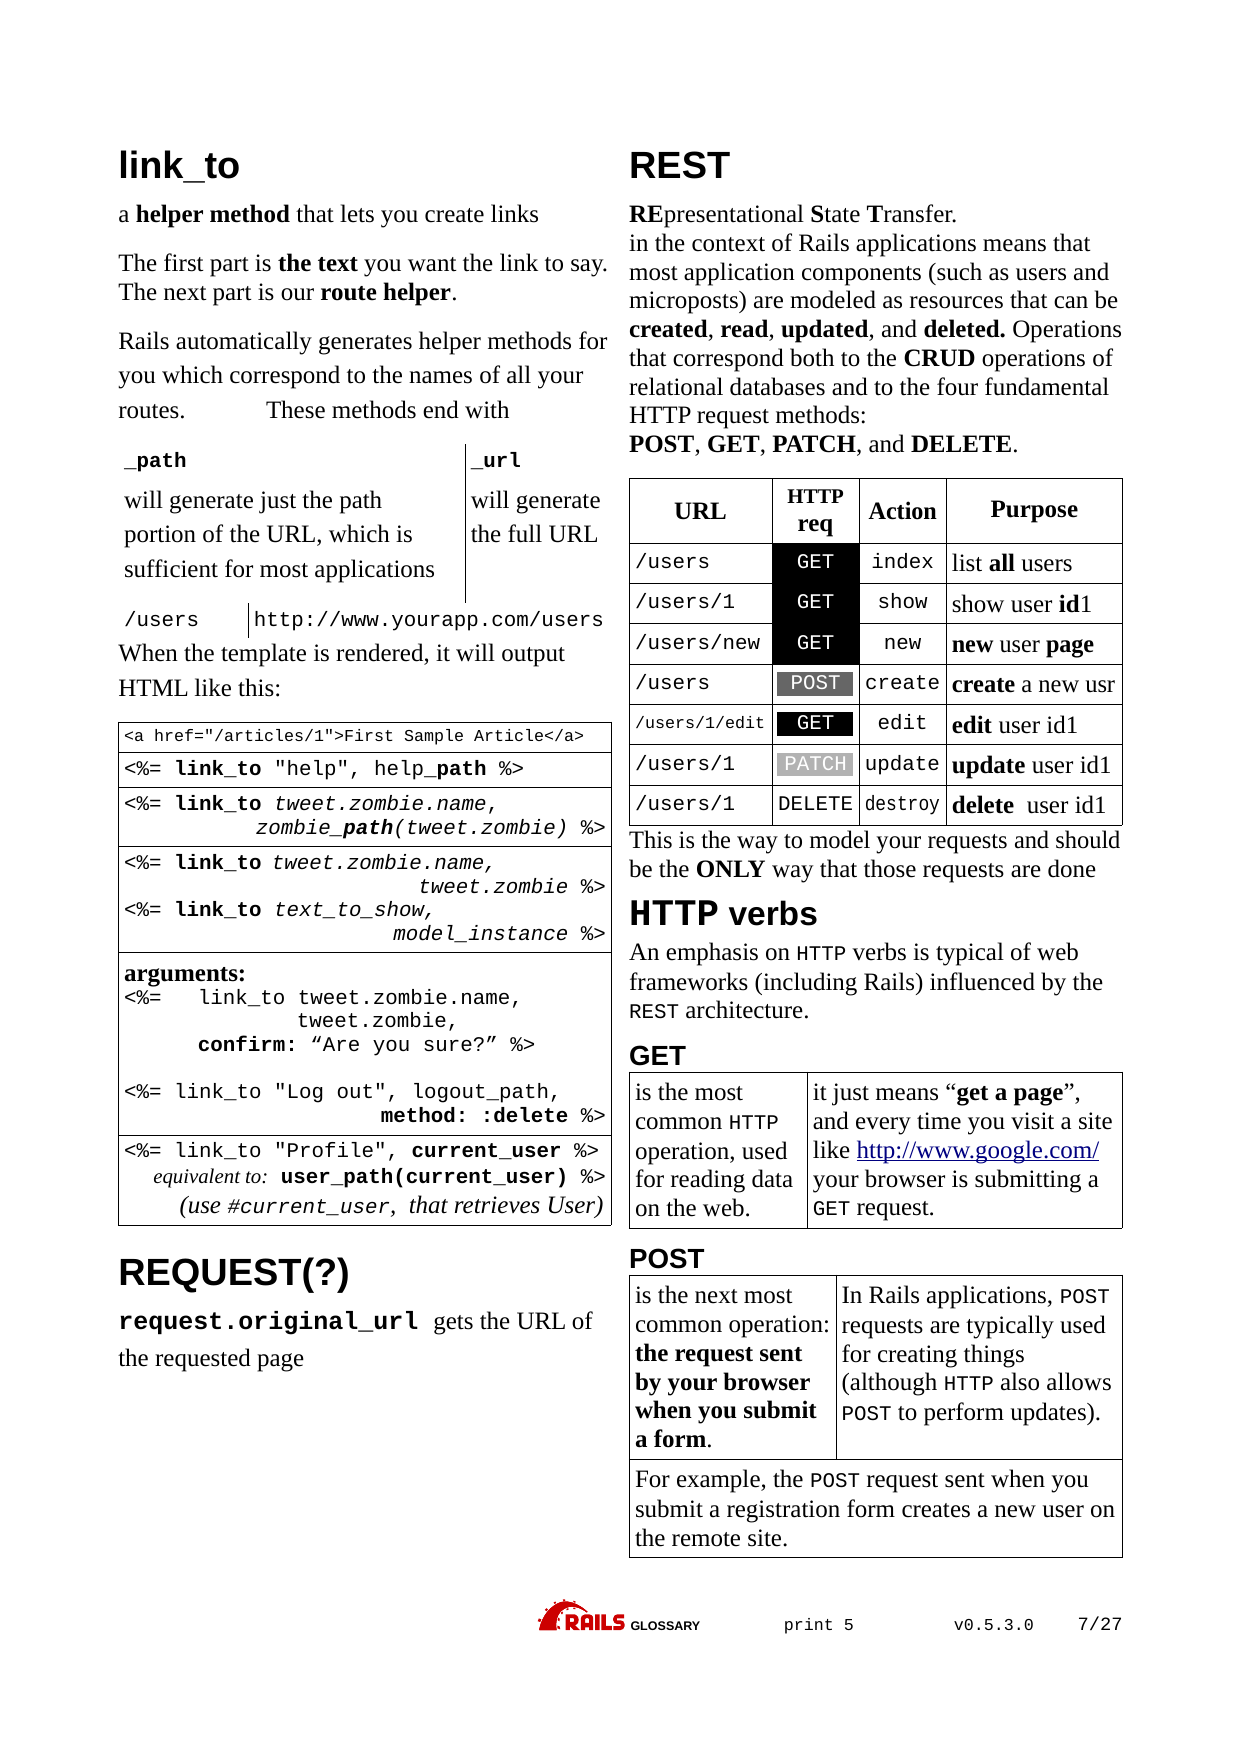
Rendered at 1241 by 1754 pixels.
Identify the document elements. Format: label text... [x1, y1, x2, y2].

subtitle HTTP verbs [629, 894, 1122, 937]
table_cell <%= link_to tweet.zombie.name, zombie_path(tweet.zombie) %> [119, 788, 611, 846]
table_header <a href="/articles/1">First Sample Article</a> [119, 723, 611, 752]
text request.original_url gets the URL of the requested page [118, 1306, 611, 1372]
table_header In Rails applications, POST requests are typically used for creating things (although HTTP also allows POST to perform updates). [837, 1276, 1122, 1459]
table_header _path [118, 444, 465, 479]
text Rails automatically generates helper methods for you which correspond to the names of all your routes. These methods end with [118, 326, 611, 424]
table_cell /users/1 [630, 745, 772, 784]
table_cell <%= link_to tweet.zombie.name, tweet.zombie %> <%= link_to text_to_show, model_instance %> [119, 847, 611, 952]
text in the context of Rails applications means that most application components (such as users and microposts) are modeled as resources that can be created, read, updated, and deleted. Operations that correspond both to the CRUD operations of relational databases and to the four fundamental HTTP request methods: [629, 228, 1122, 429]
table_cell will generate the full URL [466, 479, 611, 603]
table_header it just means “get a page”, and every time you visit a site like http://www.google.com/ your browser is submitting a GET request. [808, 1073, 1122, 1228]
subtitle link_to [118, 143, 611, 187]
table_cell /users/1 [630, 786, 772, 825]
table_cell edit user id1 [947, 705, 1122, 744]
table_cell edit [860, 705, 946, 744]
table_cell update [860, 745, 946, 784]
text The next part is our route helper. [118, 277, 611, 306]
table_cell <%= link_to "Profile", current_user %> equivalent to: user_path(current_user) %> (use #current_user, that retrieves User) [119, 1136, 611, 1225]
table_cell /users [118, 603, 248, 638]
table_header is the most common HTTP operation, used for reading data on the web. [630, 1073, 807, 1228]
table_header HTTP req [773, 479, 859, 543]
table_cell show [860, 584, 946, 623]
table_cell GET [773, 584, 859, 623]
table_header _url [466, 444, 611, 479]
table_cell destroy [860, 786, 946, 825]
text REpresentational State Transfer. [629, 199, 1122, 228]
subtitle REQUEST(?) [118, 1250, 611, 1294]
text This is the way to model your requests and should be the ONLY way that those requests are done [629, 826, 1122, 882]
table_cell /users/1 [630, 584, 772, 623]
table_cell POST [773, 665, 859, 704]
table_cell update user id1 [947, 745, 1122, 784]
table_cell show user id1 [947, 584, 1122, 623]
text POST, GET, PATCH, and DELETE. [629, 429, 1122, 458]
text When the template is rendered, it will output HTML like this: [118, 638, 611, 701]
table_cell DELETE [773, 786, 859, 825]
table_cell /users/1/edit [630, 705, 772, 744]
table_header Purpose [947, 479, 1122, 543]
text a helper method that lets you create links [118, 199, 611, 228]
table_cell GET [773, 624, 859, 664]
table_cell PATCH [773, 745, 859, 784]
table_cell /users [630, 665, 772, 704]
table_cell index [860, 544, 946, 583]
subtitle GET [629, 1040, 1122, 1072]
table_cell GET [773, 544, 859, 583]
table_cell new user page [947, 624, 1122, 664]
table_cell create [860, 665, 946, 704]
table_cell /users/new [630, 624, 772, 664]
table_header Action [860, 479, 946, 543]
table_cell new [860, 624, 946, 664]
table_header URL [630, 479, 772, 543]
table_cell http://www.yourapp.com/users [249, 603, 611, 638]
table_header is the next most common operation: the request sent by your browser when you submit a form. [630, 1276, 836, 1459]
table_cell will generate just the path portion of the URL, which is sufficient for most applications [118, 479, 465, 603]
table_cell For example, the POST request sent when you submit a registration form creates a new user on the remote site. [630, 1460, 1122, 1557]
table_cell arguments: <%= link_to tweet.zombie.name, tweet.zombie, confirm: “Are you sure?” %> <%= link_to "Log out", logout_path, method: :delete %> [119, 953, 611, 1134]
table_cell <%= link_to "help", help_path %> [119, 753, 611, 787]
table_cell /users [630, 544, 772, 583]
subtitle POST [629, 1243, 1122, 1274]
subtitle REST [629, 143, 1122, 187]
table_cell delete user id1 [947, 786, 1122, 825]
text An emphasis on HTTP verbs is typical of web frameworks (including Rails) influenced by the REST architecture. [629, 937, 1122, 1025]
table_cell list all users [947, 544, 1122, 583]
text The first part is the text you want the link to say. [118, 248, 611, 277]
table_cell create a new usr [947, 665, 1122, 704]
table_cell GET [773, 705, 859, 744]
